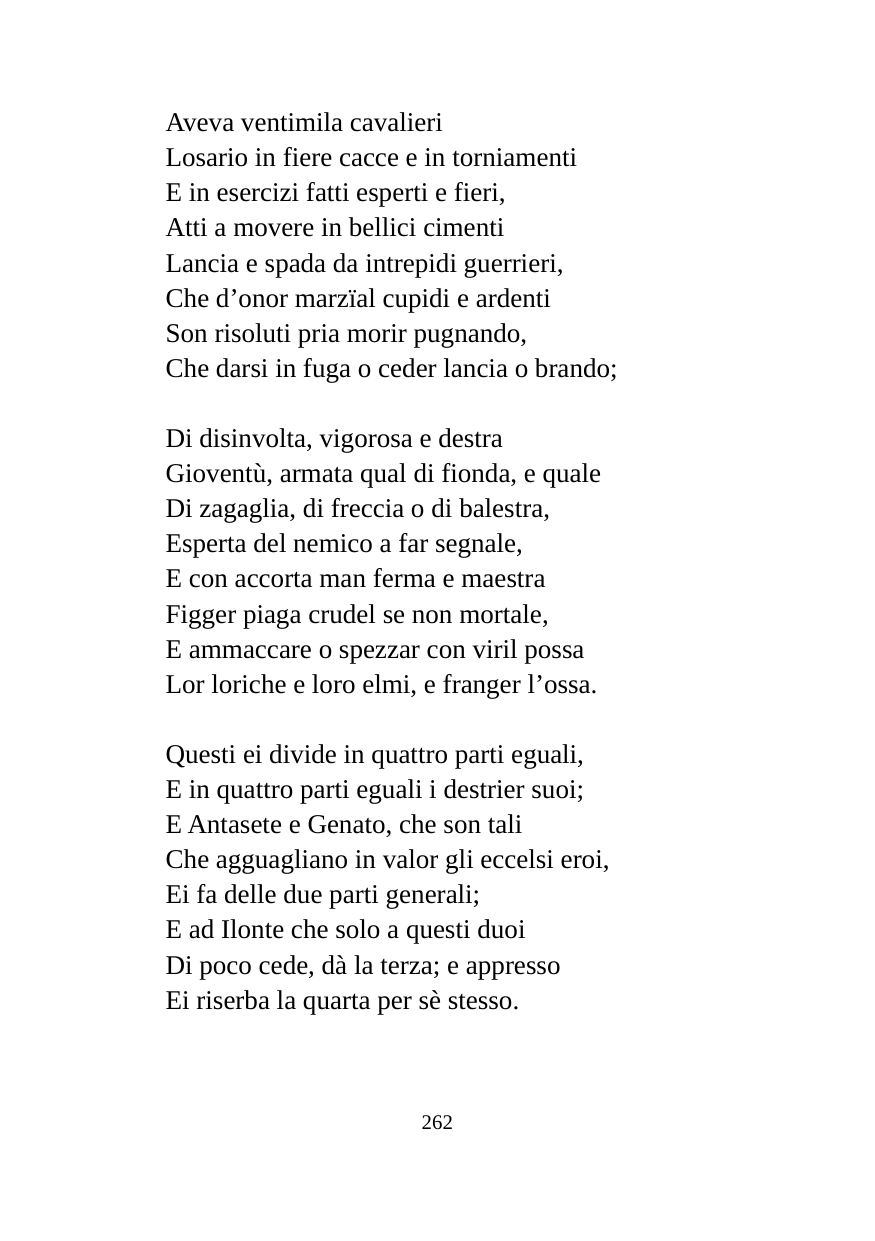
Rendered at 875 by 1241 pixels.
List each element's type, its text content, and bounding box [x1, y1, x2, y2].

text Che agguagliano in valor gli eccelsi eroi, [165, 843, 768, 874]
text Esperta del nemico a far segnale, [165, 527, 768, 559]
text Losario in fiere cacce e in torniamenti [165, 141, 768, 172]
text Di poco cede, dà la terza; e appresso [165, 949, 768, 980]
text Ei riserba la quarta per sè stesso. [165, 984, 768, 1015]
text Figger piaga crudel se non mortale, [165, 598, 768, 629]
text E in quattro parti eguali i destrier suoi; [165, 773, 768, 804]
text Che d’onor marzïal cupidi e ardenti [165, 282, 768, 313]
text Questi ei divide in quattro parti eguali, [165, 738, 768, 769]
text E con accorta man ferma e maestra [165, 563, 768, 594]
text Ei fa delle due parti generali; [165, 878, 768, 910]
text Aveva ventimila cavalieri [165, 106, 768, 137]
text Di disinvolta, vigorosa e destra [165, 422, 768, 453]
text Lancia e spada da intrepidi guerrieri, [165, 247, 768, 278]
text Son risoluti pria morir pugnando, [165, 317, 768, 348]
text E ad Ilonte che solo a questi duoi [165, 914, 768, 945]
text Gioventù, armata qual di fionda, e quale [165, 457, 768, 488]
text Lor loriche e loro elmi, e franger l’ossa. [165, 668, 768, 699]
text Atti a movere in bellici cimenti [165, 212, 768, 243]
text E ammaccare o spezzar con viril possa [165, 633, 768, 664]
text Che darsi in fuga o ceder lancia o brando; [165, 352, 768, 383]
text E in esercizi fatti esperti e fieri, [165, 176, 768, 208]
text Di zagaglia, di freccia o di balestra, [165, 492, 768, 523]
text E Antasete e Genato, che son tali [165, 808, 768, 839]
